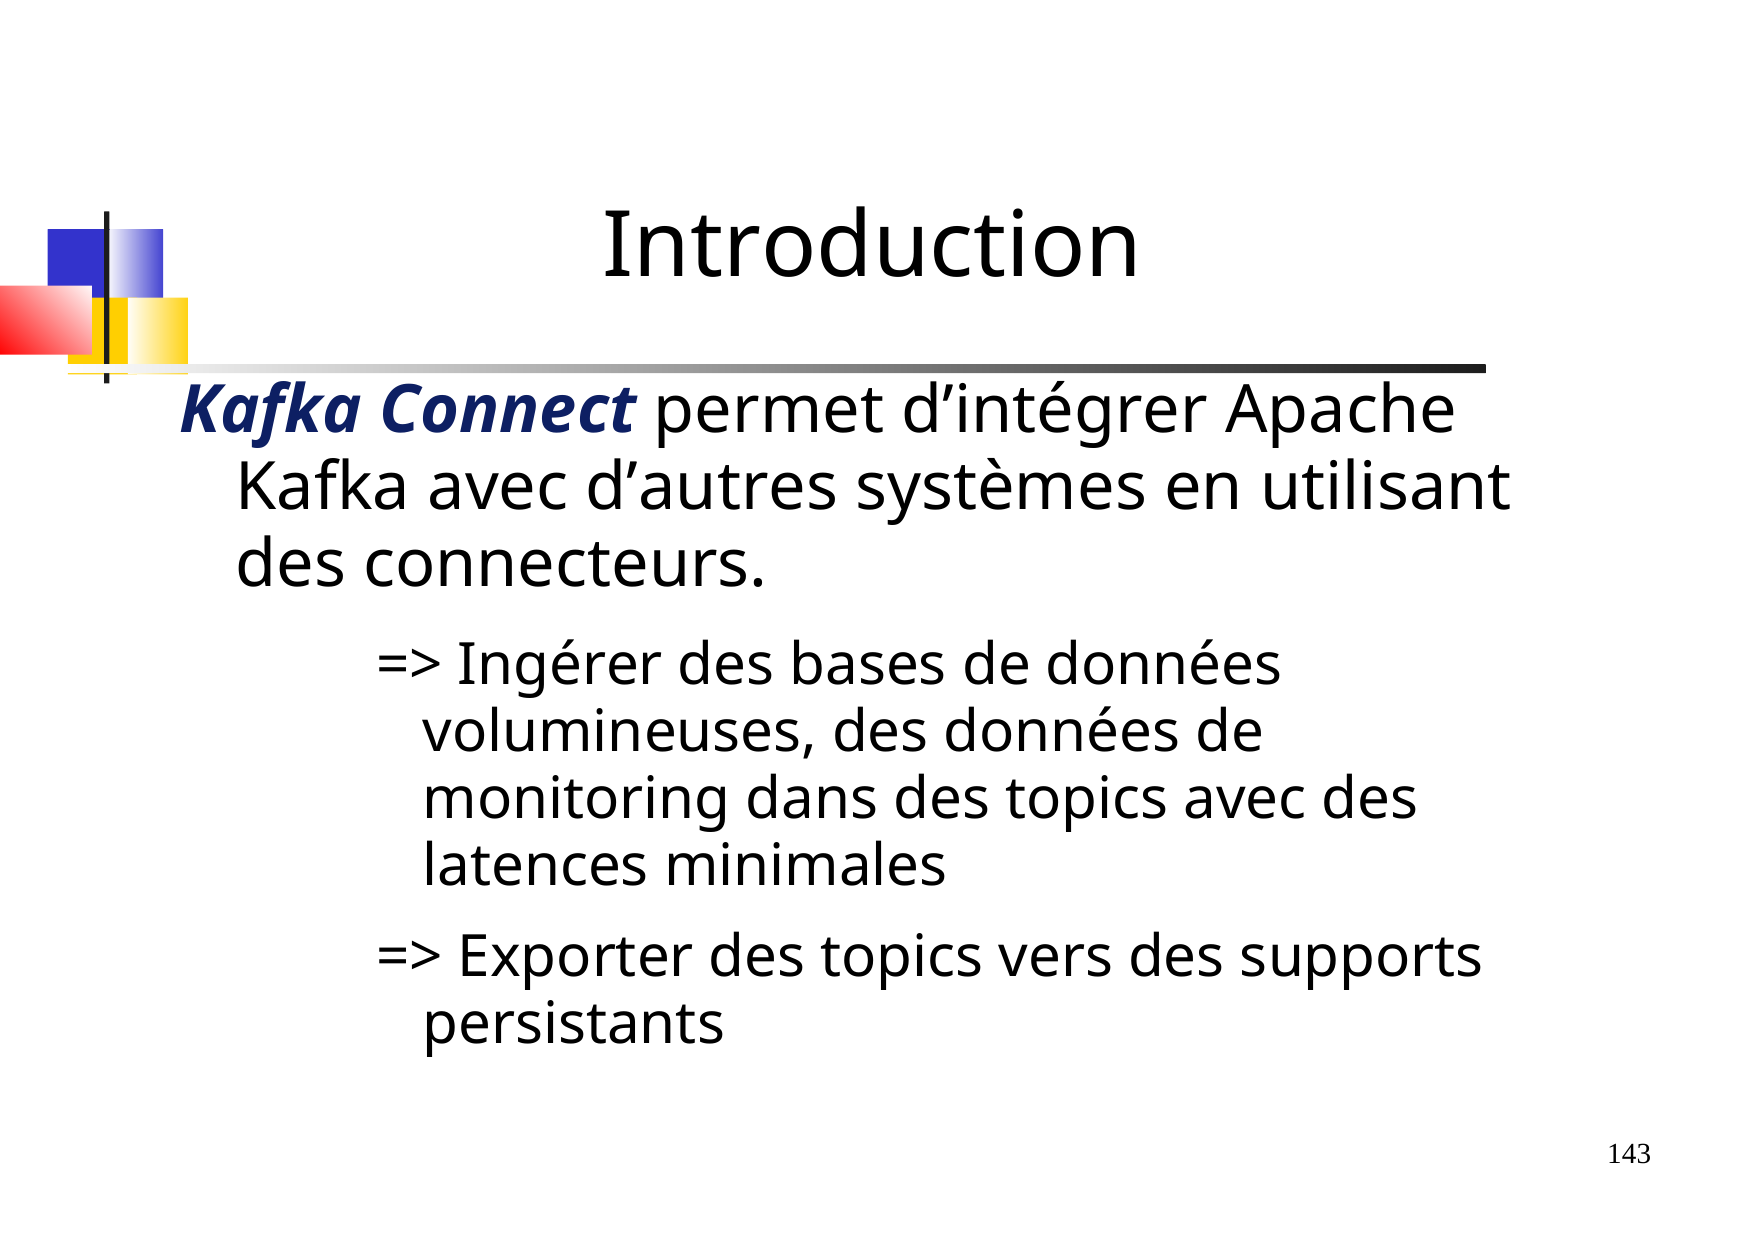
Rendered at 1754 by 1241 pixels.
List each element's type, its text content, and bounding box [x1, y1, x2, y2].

list Kafka Connect permet d’intégrer Apache Kafka avec d’autres systèmes en utilisant des connecteurs. => Ingérer des bases de données volumineuses, des données de monitoring dans des topics avec des latences minimales => Exporter des topics vers des supports persistants [179, 371, 1567, 1091]
title Introduction [179, 139, 1567, 351]
